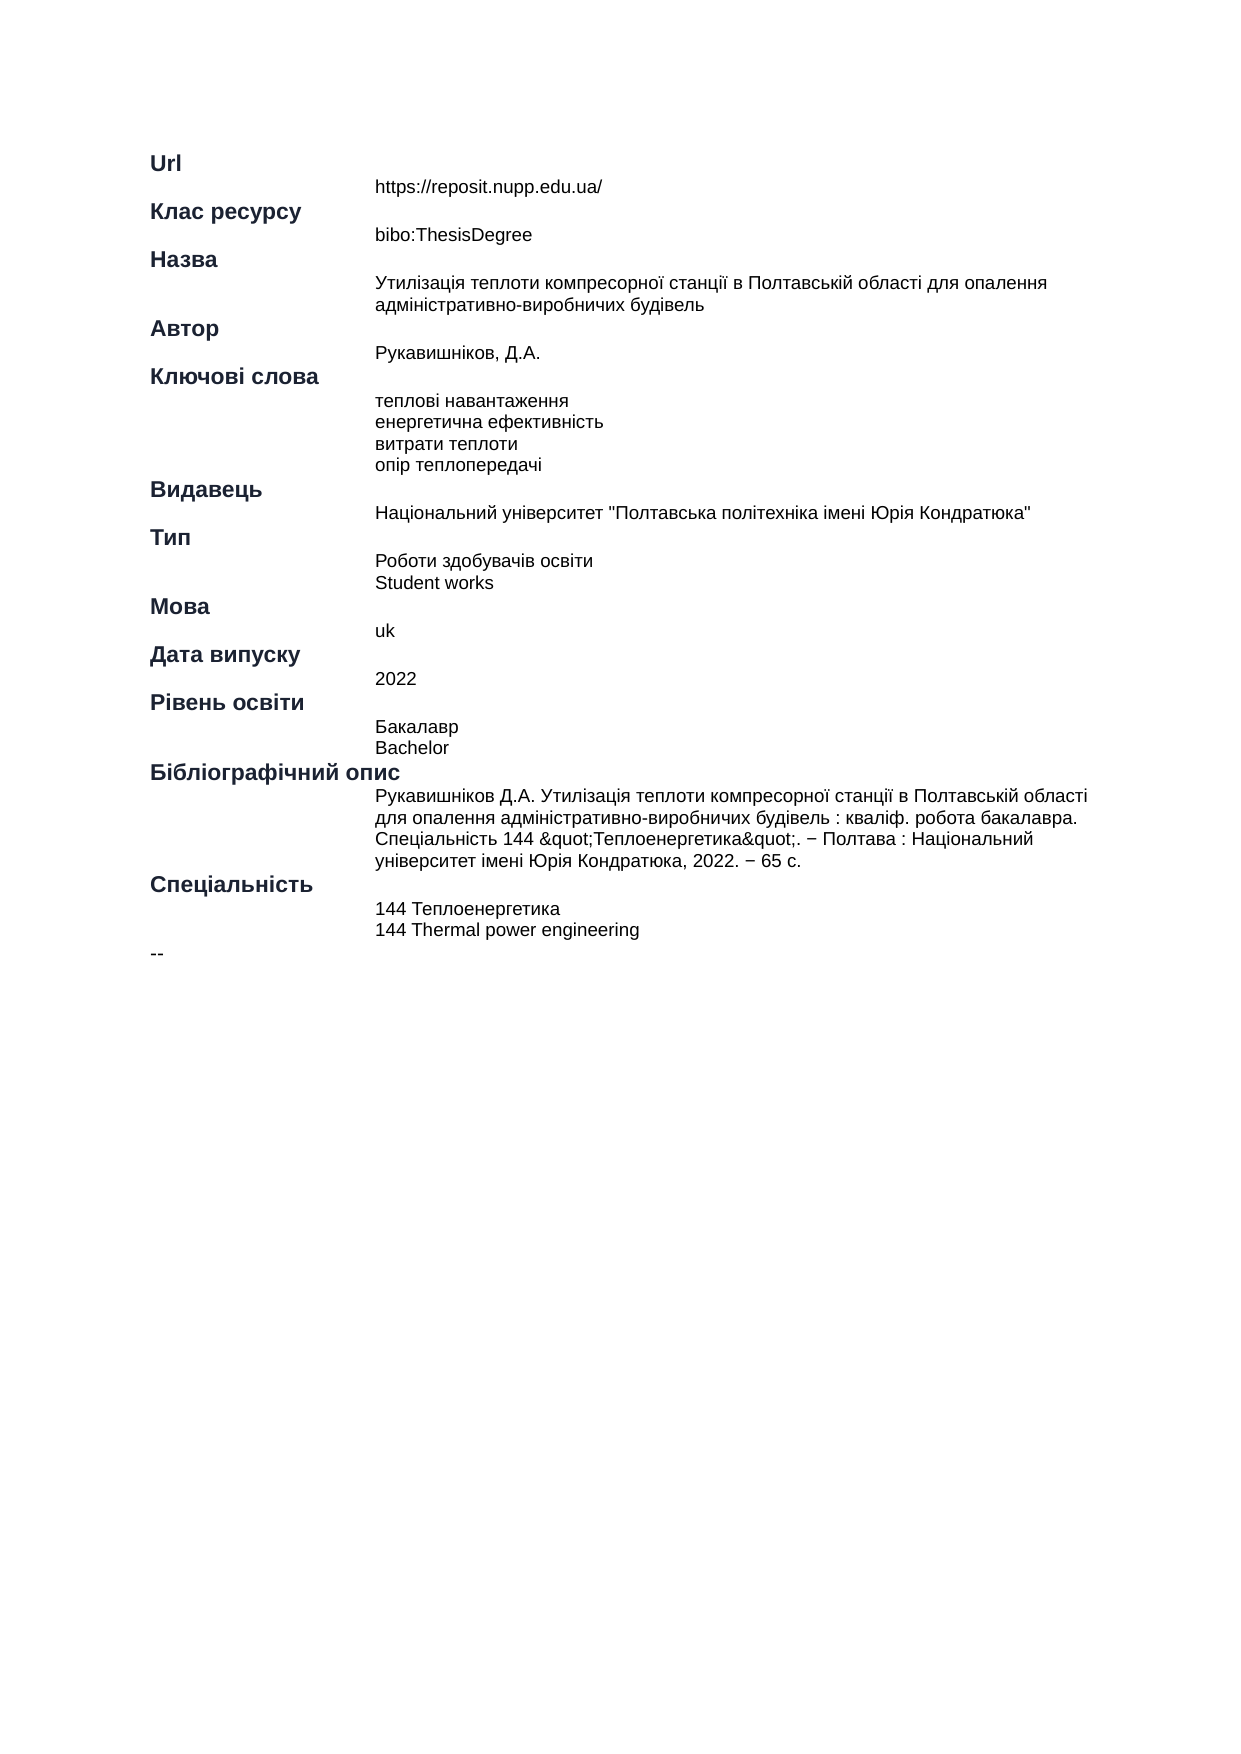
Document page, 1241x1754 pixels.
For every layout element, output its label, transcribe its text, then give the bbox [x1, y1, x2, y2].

text Тип [150, 524, 1090, 550]
text Клас ресурсу [150, 198, 1090, 224]
text Бібліографічний опис [150, 758, 1090, 785]
text Національний університет "Полтавська політехніка імені Юрія Кондратюка" [375, 502, 1090, 524]
text Мова [150, 593, 1090, 619]
text -- [150, 941, 1090, 964]
text Назва [150, 246, 1090, 272]
text Дата випуску [150, 641, 1090, 667]
text 144 Thermal power engineering [375, 919, 1090, 941]
text Url [150, 150, 1090, 176]
text 2022 [375, 667, 1090, 689]
text витрати теплоти [375, 433, 1090, 454]
text Bachelor [375, 737, 1090, 758]
text Рівень освіти [150, 689, 1090, 715]
text Рукавишніков, Д.А. [375, 342, 1090, 363]
text опір теплопередачі [375, 454, 1090, 476]
text Рукавишніков Д.А. Утилізація теплоти компресорної станції в Полтавській області для опалення адміністративно-виробничих будівель : кваліф. робота бакалавра. Спеціальність 144 &quot;Теплоенергетика&quot;. − Полтава : Національний університет імені Юрія Кондратюка, 2022. − 65 с. [375, 785, 1090, 871]
text Автор [150, 315, 1090, 342]
text Роботи здобувачів освіти [375, 550, 1090, 572]
text bibo:ThesisDegree [375, 224, 1090, 246]
text 144 Теплоенергетика [375, 897, 1090, 919]
text Ключові слова [150, 363, 1090, 389]
text Student works [375, 572, 1090, 593]
text Спеціальність [150, 871, 1090, 897]
text Бакалавр [375, 715, 1090, 737]
text Видавець [150, 476, 1090, 502]
text Утилізація теплоти компресорної станції в Полтавській області для опалення адміністративно-виробничих будівель [375, 272, 1090, 315]
text теплові навантаження [375, 389, 1090, 411]
text uk [375, 619, 1090, 641]
text https://reposit.nupp.edu.ua/ [375, 176, 1090, 198]
text енергетична ефективність [375, 411, 1090, 433]
